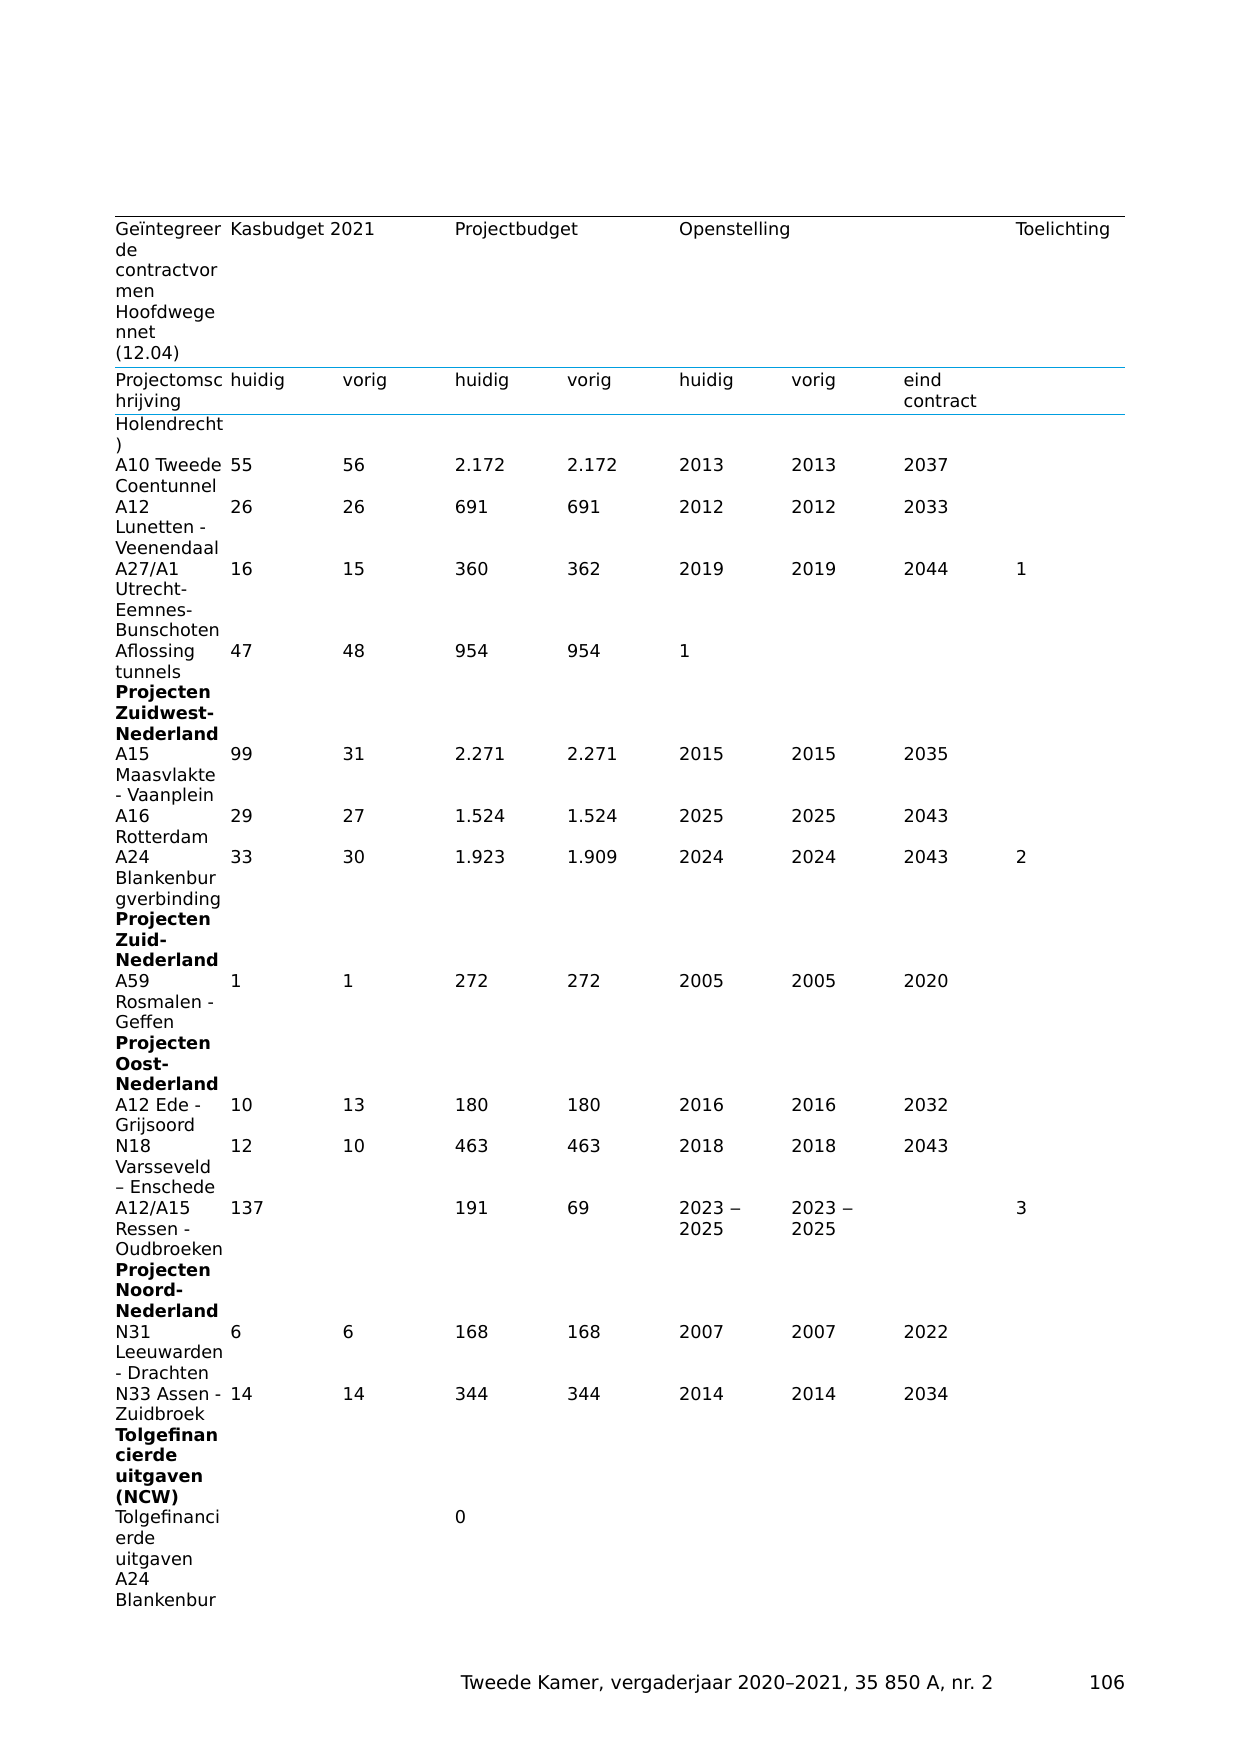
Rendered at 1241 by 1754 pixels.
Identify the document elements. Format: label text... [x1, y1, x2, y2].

table_cell [1013, 806, 1125, 847]
table_cell N33 Assen - Zuidbroek [115, 1384, 227, 1425]
table_cell 2019 [788, 559, 900, 641]
table_cell 2015 [676, 744, 788, 806]
table_cell 26 [340, 497, 452, 558]
table_cell [1013, 1033, 1125, 1095]
table_cell [900, 1507, 1013, 1610]
table_cell [676, 909, 788, 971]
table_cell [452, 1425, 564, 1507]
table_cell 2.172 [564, 455, 676, 497]
table_cell [1013, 1507, 1125, 1610]
table_cell [340, 909, 452, 971]
table_cell 6 [340, 1322, 452, 1383]
table_cell 954 [452, 641, 564, 682]
table_cell [1013, 455, 1125, 497]
table_cell 2.271 [452, 744, 564, 806]
table_cell 15 [340, 559, 452, 641]
table_cell [227, 415, 339, 455]
table_cell A12 Ede - Grijsoord [115, 1095, 227, 1136]
table_cell 168 [452, 1322, 564, 1383]
table_cell 1 [340, 971, 452, 1033]
table_cell Projecten Noord-Nederland [115, 1260, 227, 1322]
table_cell [452, 415, 564, 455]
table_cell 191 [452, 1198, 564, 1260]
table_cell 29 [227, 806, 339, 847]
table_cell 47 [227, 641, 339, 682]
table_cell 6 [227, 1322, 339, 1383]
table_cell A12/A15 Ressen - Oudbroeken [115, 1198, 227, 1260]
table_cell A24 Blankenburgverbinding [115, 847, 227, 909]
table_cell Tolgefinancierde uitgaven (NCW) [115, 1425, 227, 1507]
table_cell 691 [452, 497, 564, 558]
table_cell vorig [340, 368, 452, 414]
table_cell [788, 1033, 900, 1095]
table_cell 55 [227, 455, 339, 497]
table_cell [1013, 641, 1125, 682]
table_cell 1.923 [452, 847, 564, 909]
table_cell 2037 [900, 455, 1013, 497]
table_cell Tolgefinancierde uitgaven A24 Blankenbur [115, 1507, 227, 1610]
table_cell [1013, 1136, 1125, 1198]
table_cell 31 [340, 744, 452, 806]
table_cell 2020 [900, 971, 1013, 1033]
table_cell 14 [340, 1384, 452, 1425]
table_cell [564, 1425, 676, 1507]
table_cell A16 Rotterdam [115, 806, 227, 847]
table_cell [788, 415, 900, 455]
table_cell Projectbudget [452, 217, 676, 366]
table_cell 10 [227, 1095, 339, 1136]
table_cell A15 Maasvlakte - Vaanplein [115, 744, 227, 806]
table_cell 30 [340, 847, 452, 909]
table_cell [676, 682, 788, 744]
table_cell 27 [340, 806, 452, 847]
table_cell [452, 909, 564, 971]
table_cell 362 [564, 559, 676, 641]
table_cell Projectomschrijving [115, 368, 227, 414]
table_cell 2025 [676, 806, 788, 847]
table_cell Projecten Oost-Nederland [115, 1033, 227, 1095]
table_cell [900, 682, 1013, 744]
table_cell 691 [564, 497, 676, 558]
table_cell [788, 909, 900, 971]
table_cell 2016 [676, 1095, 788, 1136]
table_cell 2007 [788, 1322, 900, 1383]
table_cell 2005 [676, 971, 788, 1033]
table_cell [676, 415, 788, 455]
table_cell eind contract [900, 368, 1013, 414]
table_cell [227, 1260, 339, 1322]
table_cell Aflossing tunnels [115, 641, 227, 682]
table_cell 344 [452, 1384, 564, 1425]
table_cell [900, 415, 1013, 455]
table_cell 2012 [788, 497, 900, 558]
table_cell 2033 [900, 497, 1013, 558]
table_cell Geïntegreerde contractvormen Hoofdwegennet (12.04) [115, 217, 227, 366]
table_cell [900, 641, 1013, 682]
table_cell 2013 [788, 455, 900, 497]
table_cell 1.524 [564, 806, 676, 847]
table_cell Projecten Zuidwest-Nederland [115, 682, 227, 744]
table_cell [900, 1425, 1013, 1507]
table_cell [900, 1198, 1013, 1260]
table_cell Holendrecht) [115, 415, 227, 455]
table_cell 1.524 [452, 806, 564, 847]
table_cell 2022 [900, 1322, 1013, 1383]
table_cell A27/A1 Utrecht-Eemnes-Bunschoten [115, 559, 227, 641]
table_cell [788, 1425, 900, 1507]
table_cell Toelichting [1013, 217, 1125, 366]
table_cell [788, 641, 900, 682]
table_cell [227, 909, 339, 971]
table_cell 2005 [788, 971, 900, 1033]
table_cell 2032 [900, 1095, 1013, 1136]
table_cell Projecten Zuid-Nederland [115, 909, 227, 971]
table_cell [340, 682, 452, 744]
table_cell [1013, 971, 1125, 1033]
table_cell 2013 [676, 455, 788, 497]
table_cell 463 [564, 1136, 676, 1198]
table_cell 12 [227, 1136, 339, 1198]
table_cell 2014 [788, 1384, 900, 1425]
table_cell 2 [1013, 847, 1125, 909]
table_cell [900, 909, 1013, 971]
table_cell [452, 1033, 564, 1095]
table_cell [227, 1033, 339, 1095]
table_cell [900, 217, 1013, 366]
table_cell [340, 1033, 452, 1095]
table_cell 16 [227, 559, 339, 641]
table_cell 272 [564, 971, 676, 1033]
table_cell 2.172 [452, 455, 564, 497]
table_cell 10 [340, 1136, 452, 1198]
table_cell A59 Rosmalen - Geffen [115, 971, 227, 1033]
table_cell [452, 1260, 564, 1322]
table_cell A12 Lunetten - Veenendaal [115, 497, 227, 558]
table_cell 0 [452, 1507, 564, 1610]
table_cell [788, 1260, 900, 1322]
table_cell [227, 1425, 339, 1507]
table_cell huidig [227, 368, 339, 414]
table_cell [564, 1260, 676, 1322]
table_cell [340, 1425, 452, 1507]
table_cell 2024 [676, 847, 788, 909]
table_cell 2023 ‒ 2025 [788, 1198, 900, 1260]
table_cell 180 [452, 1095, 564, 1136]
table_cell 26 [227, 497, 339, 558]
table_cell 137 [227, 1198, 339, 1260]
table_cell 2043 [900, 847, 1013, 909]
table_cell [564, 909, 676, 971]
table_cell 14 [227, 1384, 339, 1425]
table_cell 2016 [788, 1095, 900, 1136]
table_cell 360 [452, 559, 564, 641]
table_cell [227, 682, 339, 744]
table_cell A10 Tweede Coentunnel [115, 455, 227, 497]
table_cell 48 [340, 641, 452, 682]
table_cell [1013, 744, 1125, 806]
table_header Tabel 21 Projectoverzicht 12.04: Geïntegreerde contracvormen Hoofdwegennet (bedragen x € 1 mln.) [115, 191, 1125, 216]
table_cell 2024 [788, 847, 900, 909]
table_cell 2044 [900, 559, 1013, 641]
table_cell 2025 [788, 806, 900, 847]
table_cell [1013, 497, 1125, 558]
table_cell [788, 682, 900, 744]
table_cell [788, 1507, 900, 1610]
table_cell 1.909 [564, 847, 676, 909]
table_cell 272 [452, 971, 564, 1033]
table_cell N31 Leeuwarden - Drachten [115, 1322, 227, 1383]
table_cell 2012 [676, 497, 788, 558]
table_cell 2014 [676, 1384, 788, 1425]
table_cell 2018 [676, 1136, 788, 1198]
table_cell 56 [340, 455, 452, 497]
table_cell 2035 [900, 744, 1013, 806]
table_cell [1013, 1322, 1125, 1383]
table_cell [564, 682, 676, 744]
table_cell [1013, 368, 1125, 414]
table_cell 33 [227, 847, 339, 909]
table_cell [340, 415, 452, 455]
table_cell [564, 415, 676, 455]
table_cell 1 [1013, 559, 1125, 641]
table_cell 2.271 [564, 744, 676, 806]
table_cell huidig [676, 368, 788, 414]
table_cell [564, 1507, 676, 1610]
table_cell 180 [564, 1095, 676, 1136]
table_cell Kasbudget 2021 [227, 217, 452, 366]
table_cell 99 [227, 744, 339, 806]
table_cell [1013, 1384, 1125, 1425]
table_cell 2043 [900, 1136, 1013, 1198]
table_cell N18 Varsseveld – Enschede [115, 1136, 227, 1198]
table_cell 69 [564, 1198, 676, 1260]
table_cell [1013, 1425, 1125, 1507]
table_cell 2015 [788, 744, 900, 806]
table_cell 1 [676, 641, 788, 682]
table_cell vorig [788, 368, 900, 414]
table_cell [676, 1425, 788, 1507]
table_cell huidig [452, 368, 564, 414]
table_cell [1013, 909, 1125, 971]
table_cell vorig [564, 368, 676, 414]
table_cell [452, 682, 564, 744]
table_cell 954 [564, 641, 676, 682]
table_cell 3 [1013, 1198, 1125, 1260]
table_cell [676, 1033, 788, 1095]
table_cell 344 [564, 1384, 676, 1425]
table_cell [340, 1507, 452, 1610]
table_cell 2043 [900, 806, 1013, 847]
table_cell [227, 1507, 339, 1610]
table_cell 2018 [788, 1136, 900, 1198]
table_cell [676, 1260, 788, 1322]
table_cell 2034 [900, 1384, 1013, 1425]
table_cell [564, 1033, 676, 1095]
table_cell 13 [340, 1095, 452, 1136]
table_cell Openstelling [676, 217, 900, 366]
table_cell 2023 ‒ 2025 [676, 1198, 788, 1260]
table_cell [1013, 415, 1125, 455]
table_cell 2019 [676, 559, 788, 641]
table_cell [676, 1507, 788, 1610]
table_cell [340, 1198, 452, 1260]
table_cell [1013, 1260, 1125, 1322]
table_cell [1013, 682, 1125, 744]
table_cell [900, 1033, 1013, 1095]
table_cell 463 [452, 1136, 564, 1198]
table_cell [340, 1260, 452, 1322]
table_cell [900, 1260, 1013, 1322]
table_cell 1 [227, 971, 339, 1033]
table_cell [1013, 1095, 1125, 1136]
table_cell 168 [564, 1322, 676, 1383]
table_cell 2007 [676, 1322, 788, 1383]
